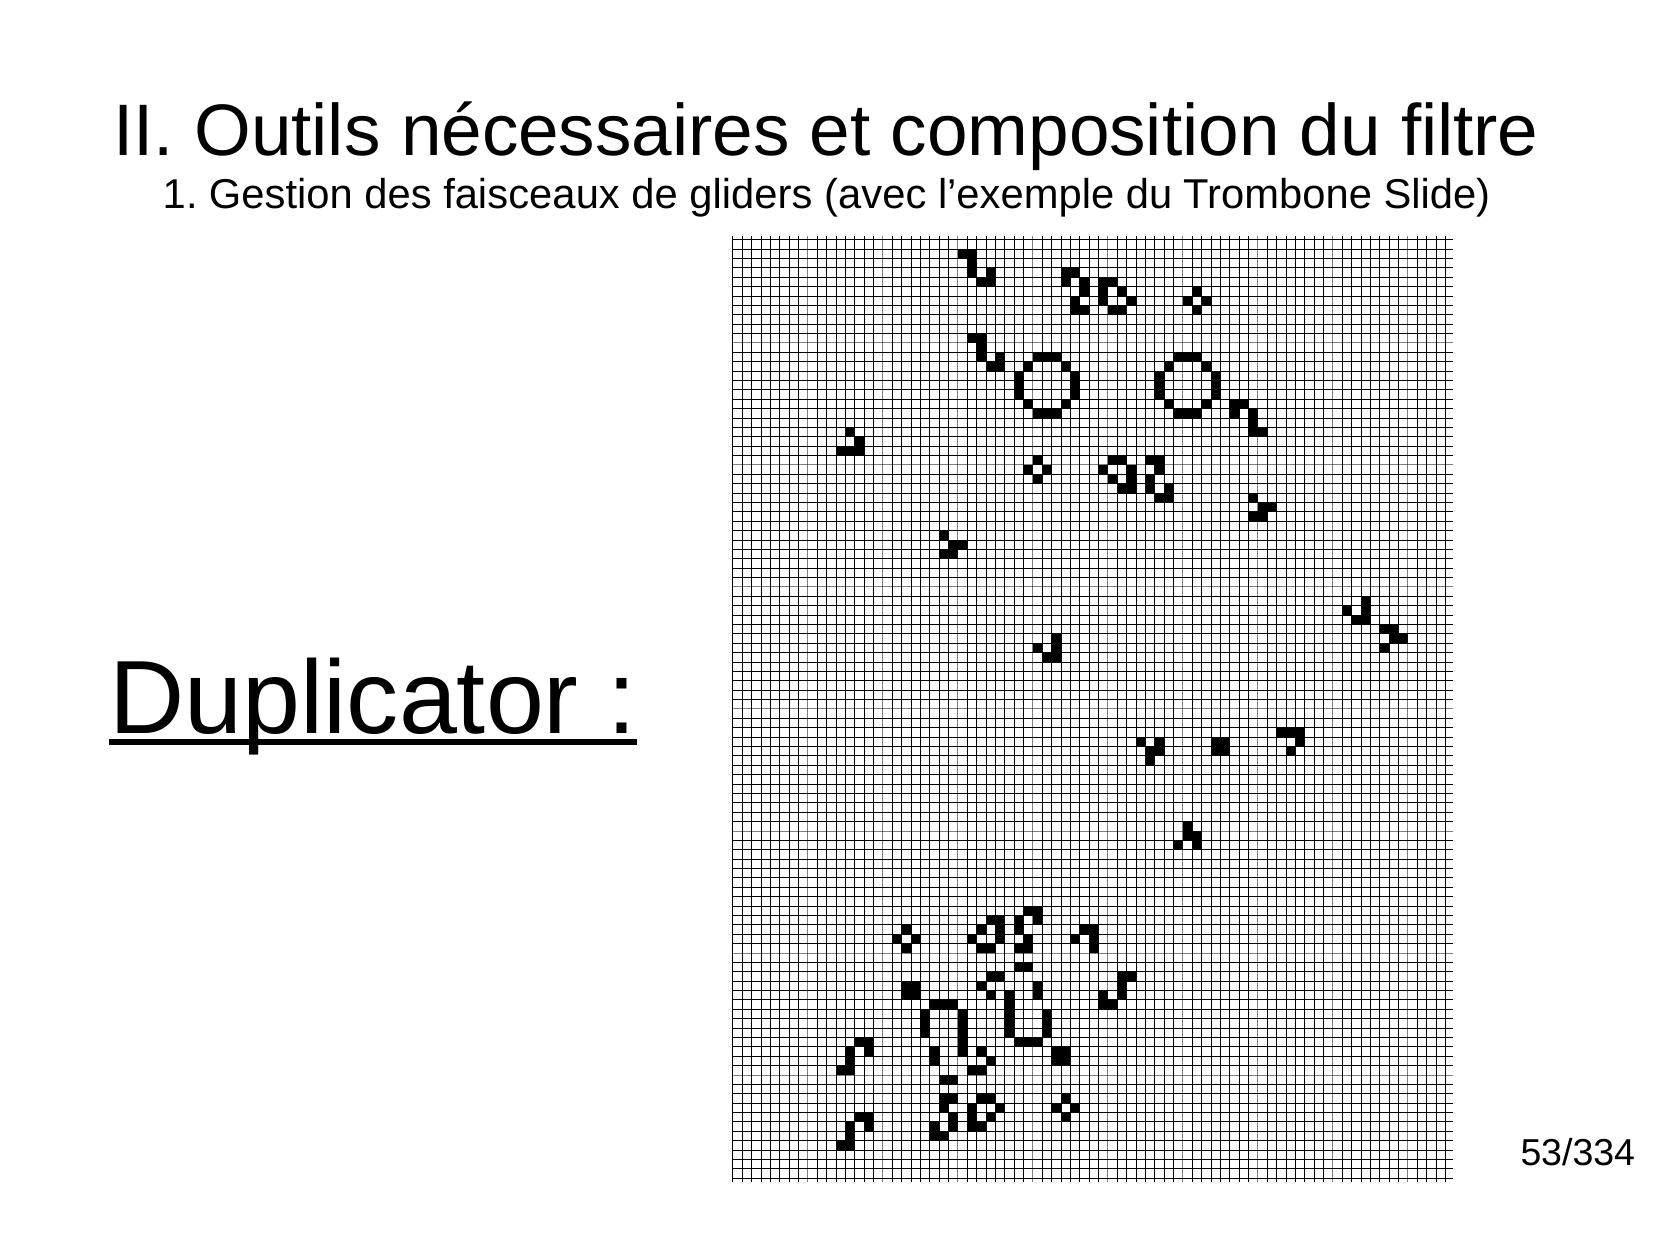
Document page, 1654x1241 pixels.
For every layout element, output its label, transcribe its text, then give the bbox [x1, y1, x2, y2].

picture [732, 236, 1453, 1182]
text_box <number>/334 [1505, 1124, 1654, 1182]
title II. Outils nécessaires et composition du filtre 1. Gestion des faisceaux de gliders (avec l’exemple du Trombone Slide) [82, 49, 1571, 257]
text_box Duplicator : [94, 631, 652, 763]
